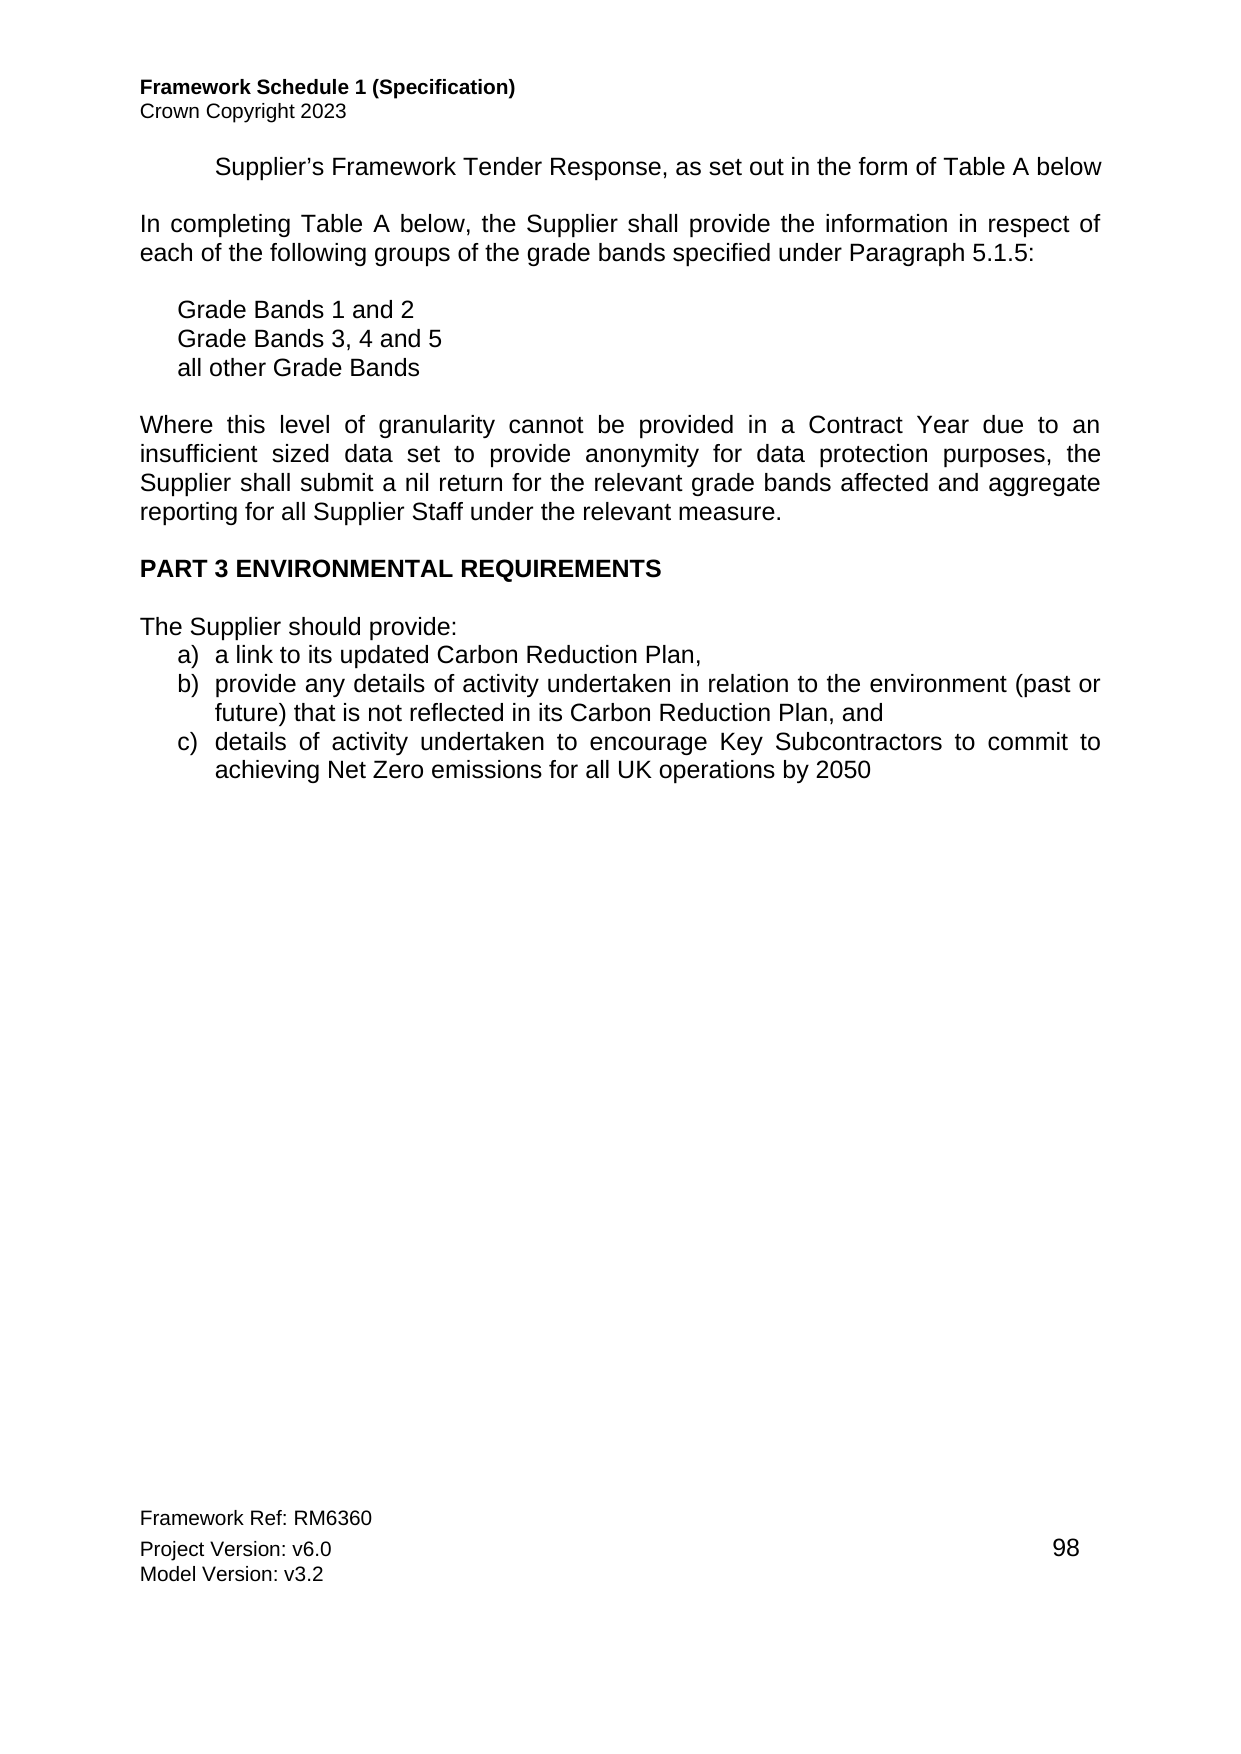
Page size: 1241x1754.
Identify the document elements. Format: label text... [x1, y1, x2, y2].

list Supplier’s Framework Tender Response, as set out in the form of Table A below [177, 152, 1103, 180]
list a link to its updated Carbon Reduction Plan, [177, 640, 1103, 669]
list details of activity undertaken to encourage Key Subcontractors to commit to achieving Net Zero emissions for all UK operations by 2050 [177, 727, 1103, 784]
text In completing Table A below, the Supplier shall provide the information in respect of each of the following groups of the grade bands specified under Paragraph 5.1.5: [139, 209, 1103, 267]
text Where this level of granularity cannot be provided in a Contract Year due to an insufficient sized data set to provide anonymity for data protection purposes, the Supplier shall submit a nil return for the relevant grade bands affected and aggregate reporting for all Supplier Staff under the relevant measure. [139, 410, 1103, 525]
text all other Grade Bands [177, 353, 1103, 382]
text Grade Bands 1 and 2 [177, 295, 1103, 324]
text PART 3 ENVIRONMENTAL REQUIREMENTS [139, 554, 1103, 583]
text The Supplier should provide: [139, 612, 1103, 640]
text Grade Bands 3, 4 and 5 [177, 324, 1103, 353]
list provide any details of activity undertaken in relation to the environment (past or future) that is not reflected in its Carbon Reduction Plan, and [177, 669, 1103, 727]
